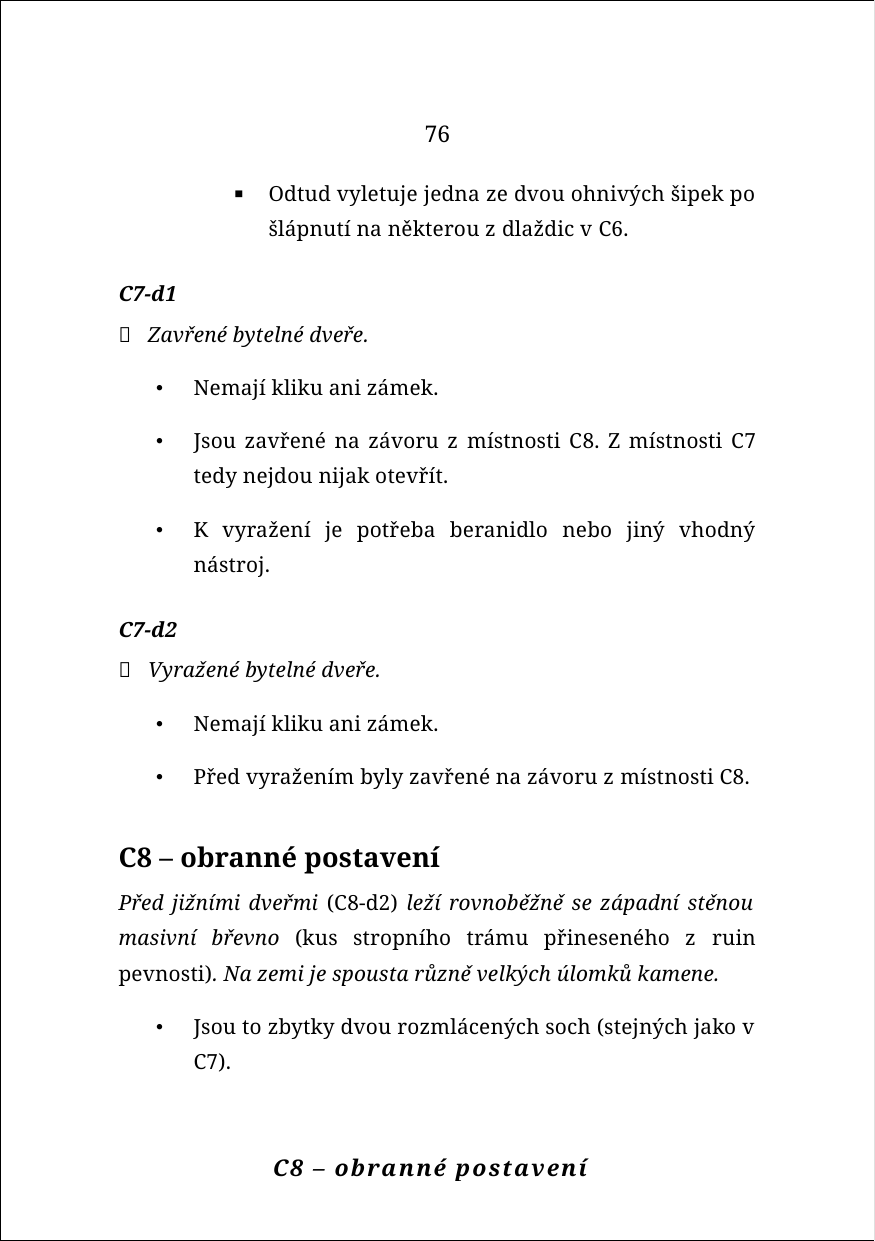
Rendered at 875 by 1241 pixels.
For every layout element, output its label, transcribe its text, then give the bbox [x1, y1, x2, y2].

list K⁠ vyražení je potřeba beranidlo nebo jiný vhodný nástroj. [156, 515, 756, 579]
list Před vyražením byly zavřené na závoru z⁠ místnosti C8. [156, 762, 756, 791]
list Odtud vyletuje jedna ze dvou ohnivých šipek po šlápnutí na některou z⁠ dlaždic v⁠ C6. [231, 179, 756, 243]
text 🚪 Vyražené bytelné dveře. [118, 656, 756, 684]
subtitle C7-d2 [118, 615, 756, 644]
list Nemají kliku ani zámek. [156, 373, 756, 401]
text 🚪 Zavřené bytelné dveře. [118, 320, 756, 348]
list Nemají kliku ani zámek. [156, 709, 756, 737]
list Jsou to zbytky dvou rozmlácených soch (stejných jako v⁠ C7). [156, 1012, 756, 1076]
subtitle C8 – obranné postavení [118, 839, 756, 876]
text Před jižními dveřmi (C8-d2) leží rovnoběžně se západní stěnou masivní břevno (kus stropního trámu přineseného z⁠ ruin pevnosti). Na zemi je spousta různě velkých úlomků kamene. [118, 888, 756, 987]
subtitle C7-d1 [118, 279, 756, 308]
list Jsou zavřené na závoru z⁠ místnosti C8. Z⁠ místnosti C7 tedy nejdou nijak otevřít. [156, 426, 756, 490]
